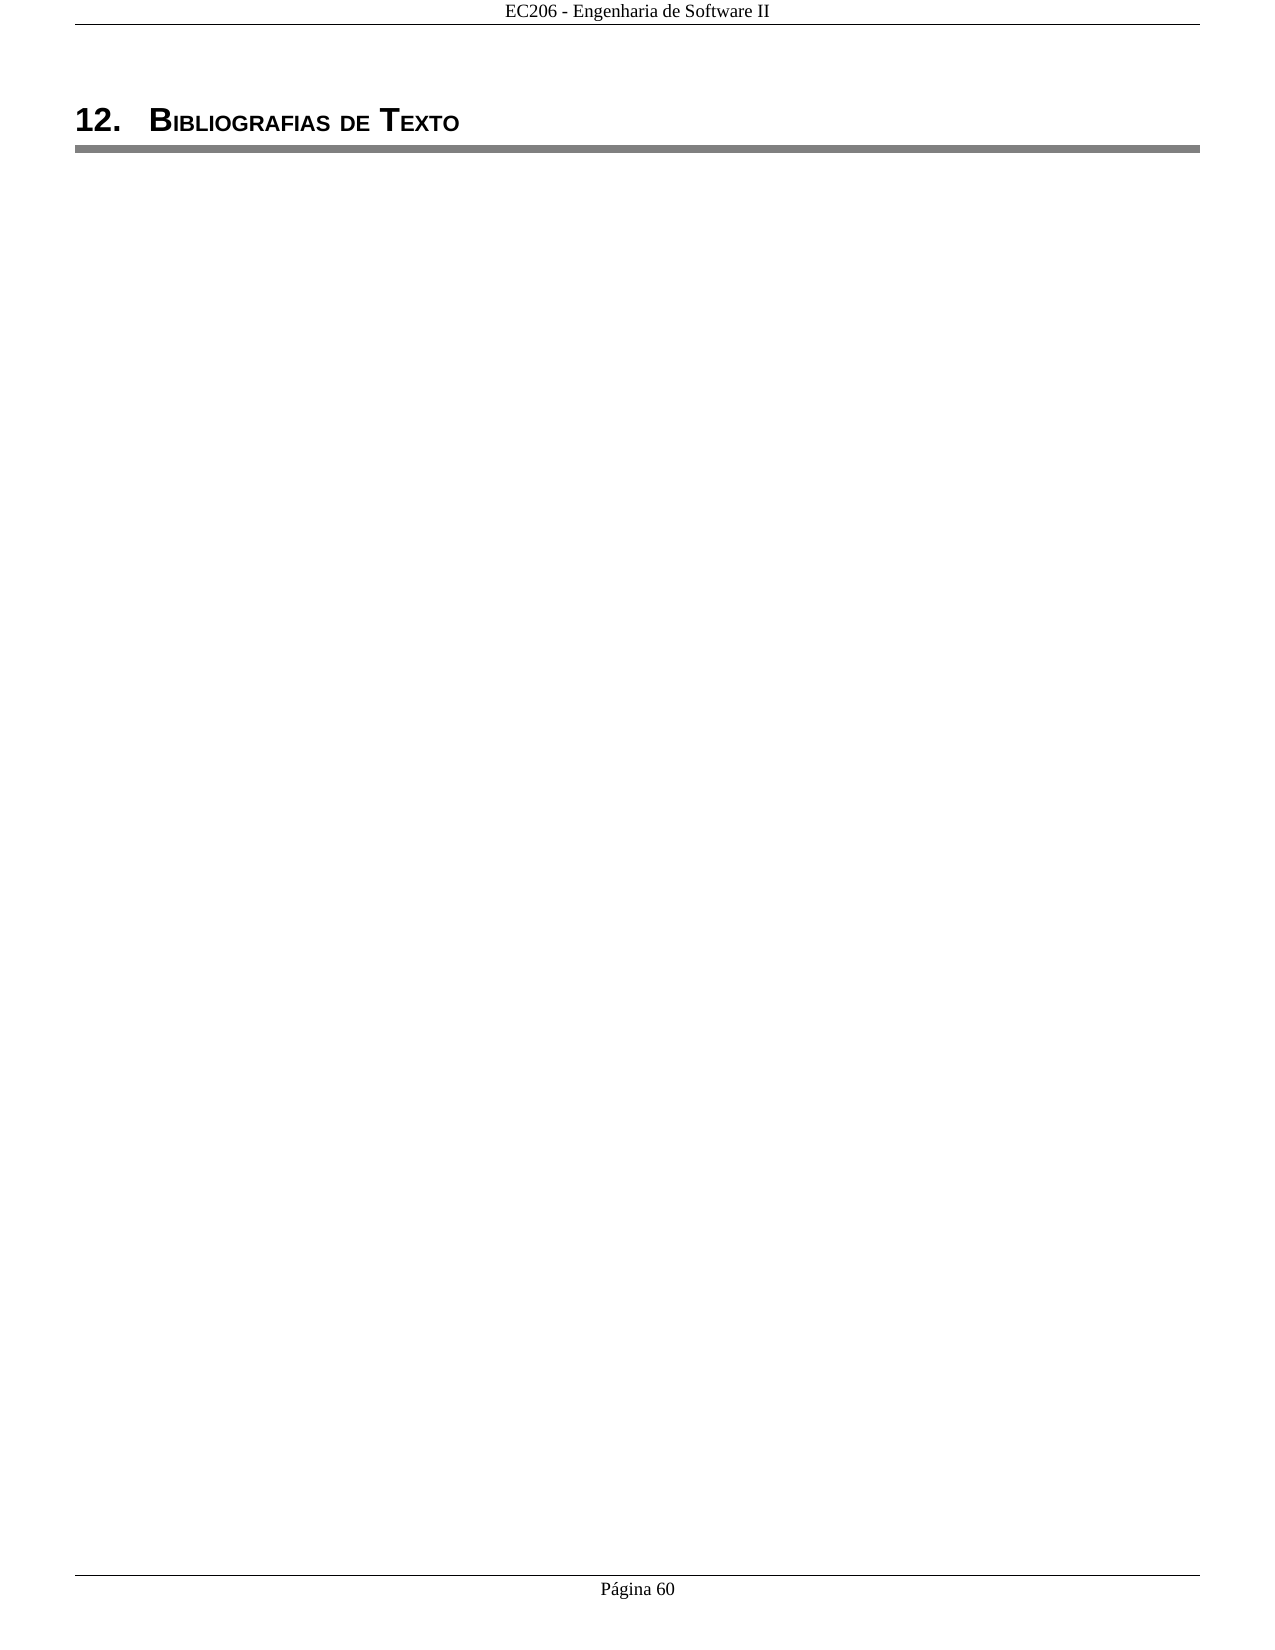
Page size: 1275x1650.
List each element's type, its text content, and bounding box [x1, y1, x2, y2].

subtitle Bibliografias de Texto [75, 100, 1200, 145]
